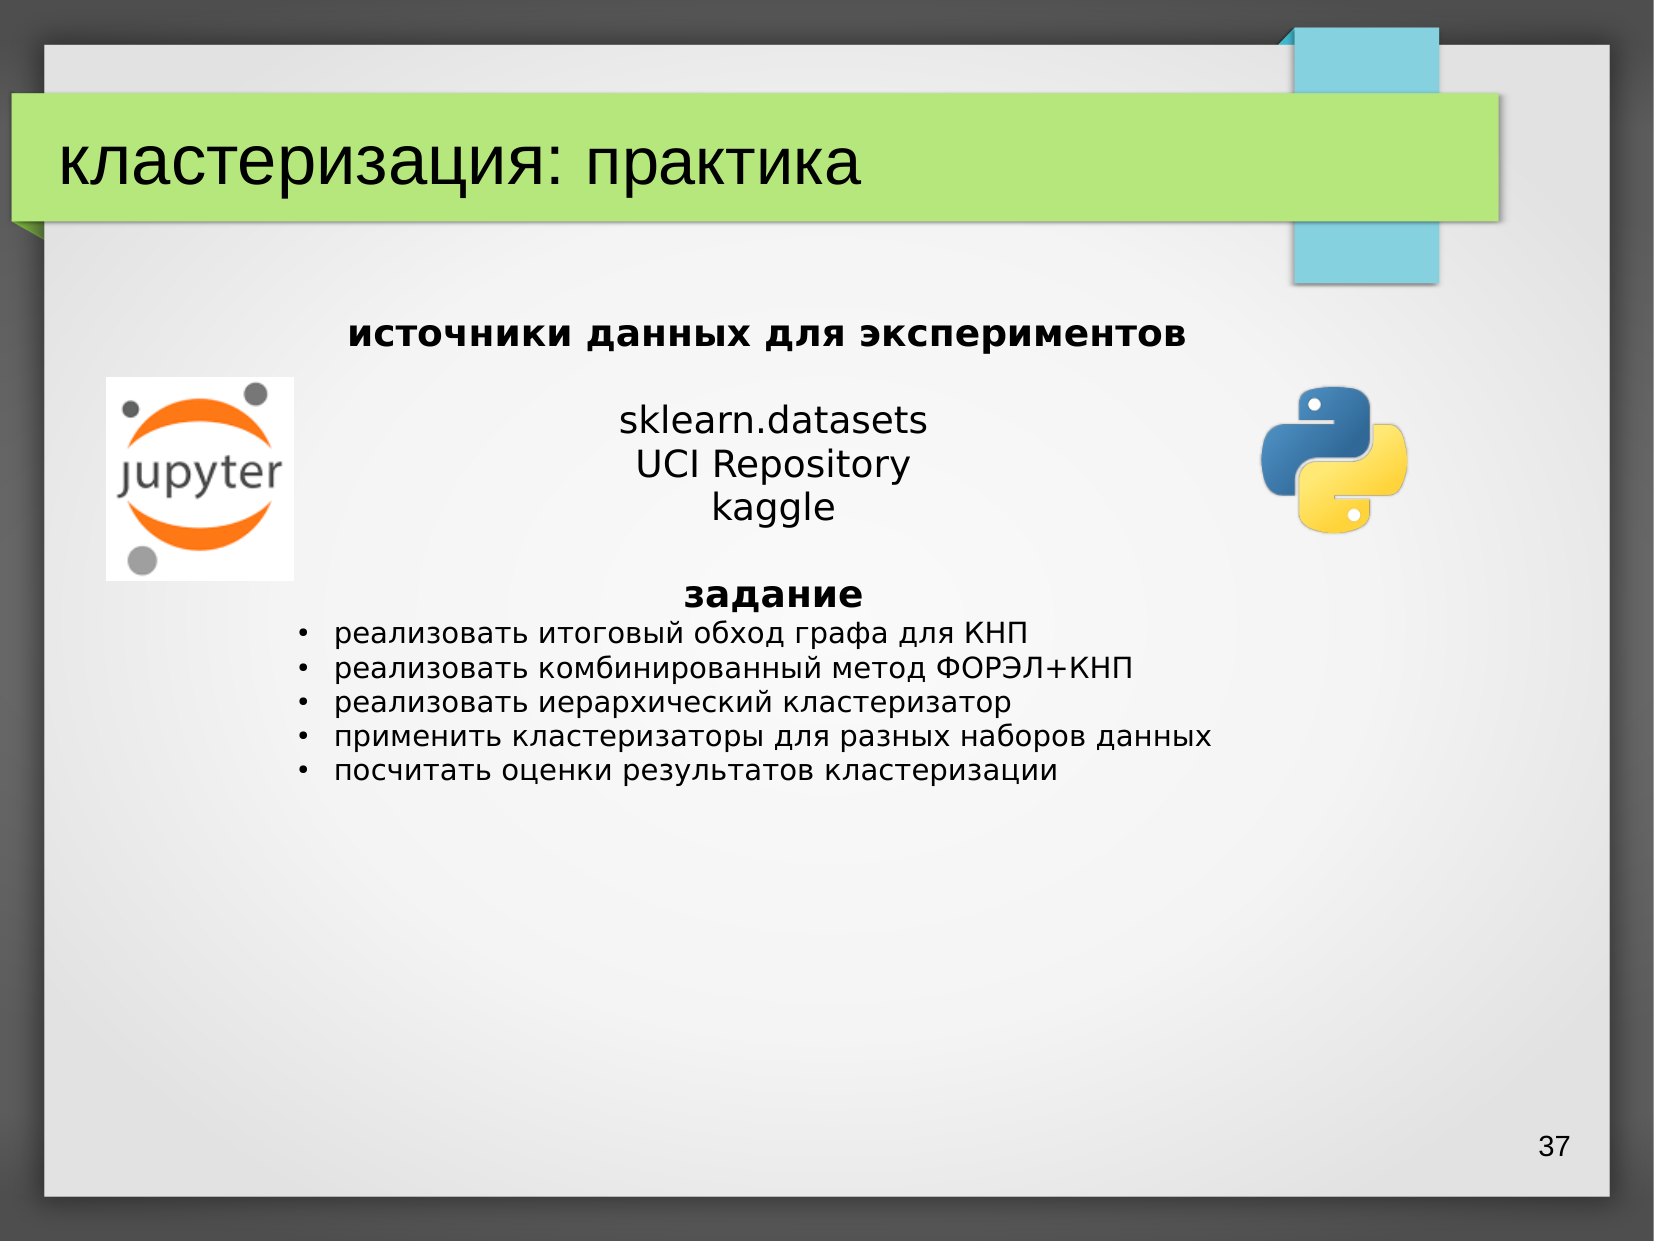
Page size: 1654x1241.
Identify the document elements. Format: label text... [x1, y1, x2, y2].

picture [0, 0, 1654, 1241]
title кластеризация: практика [59, 108, 1288, 212]
text_box источники данных для экспериментов sklearn.datasets UCI Repository kaggle задание реализовать итоговый обход графа для КНП реализовать комбинированный метод ФОРЭЛ+КНП реализовать иерархический кластеризатор применить кластеризаторы для разных наборов данных посчитать оценки результатов кластеризации [283, 304, 1264, 1016]
